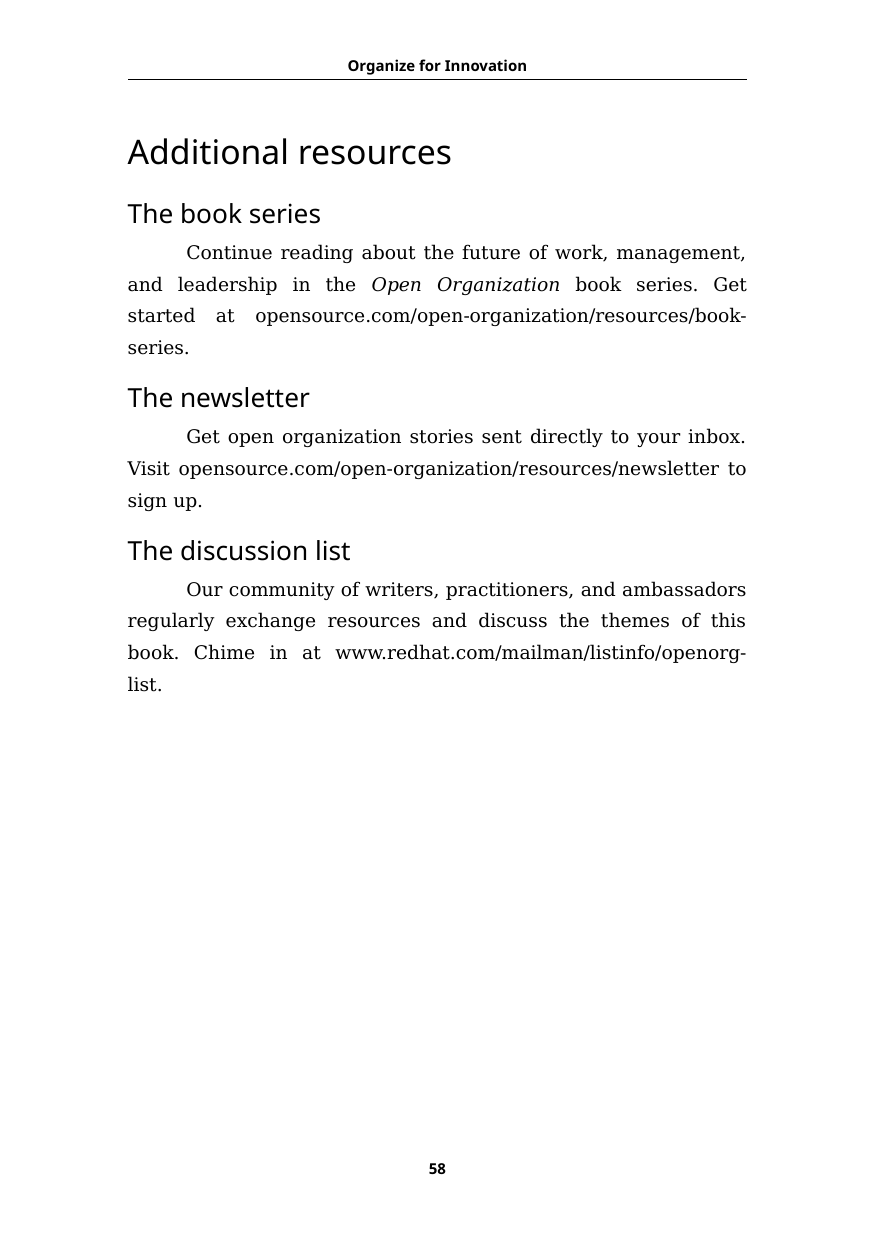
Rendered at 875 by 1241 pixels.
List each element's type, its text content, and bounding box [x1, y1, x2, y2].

subtitle The newsletter [127, 383, 747, 414]
subtitle The discussion list [127, 536, 747, 566]
text Continue reading about the future of work, management, and leadership in the Open Organization book series. Get started at opensource.com/open-organization/resources/book-series. [127, 242, 747, 359]
subtitle The book series [127, 199, 747, 230]
text Our community of writers, practitioners, and ambassadors regularly exchange resources and discuss the themes of this book. Chime in at www.redhat.com/mailman/listinfo/openorg-list. [127, 579, 747, 696]
text Get open organization stories sent directly to your inbox. Visit opensource.com/open-organization/resources/newsletter to sign up. [127, 426, 747, 511]
subtitle Additional resources [127, 133, 747, 172]
